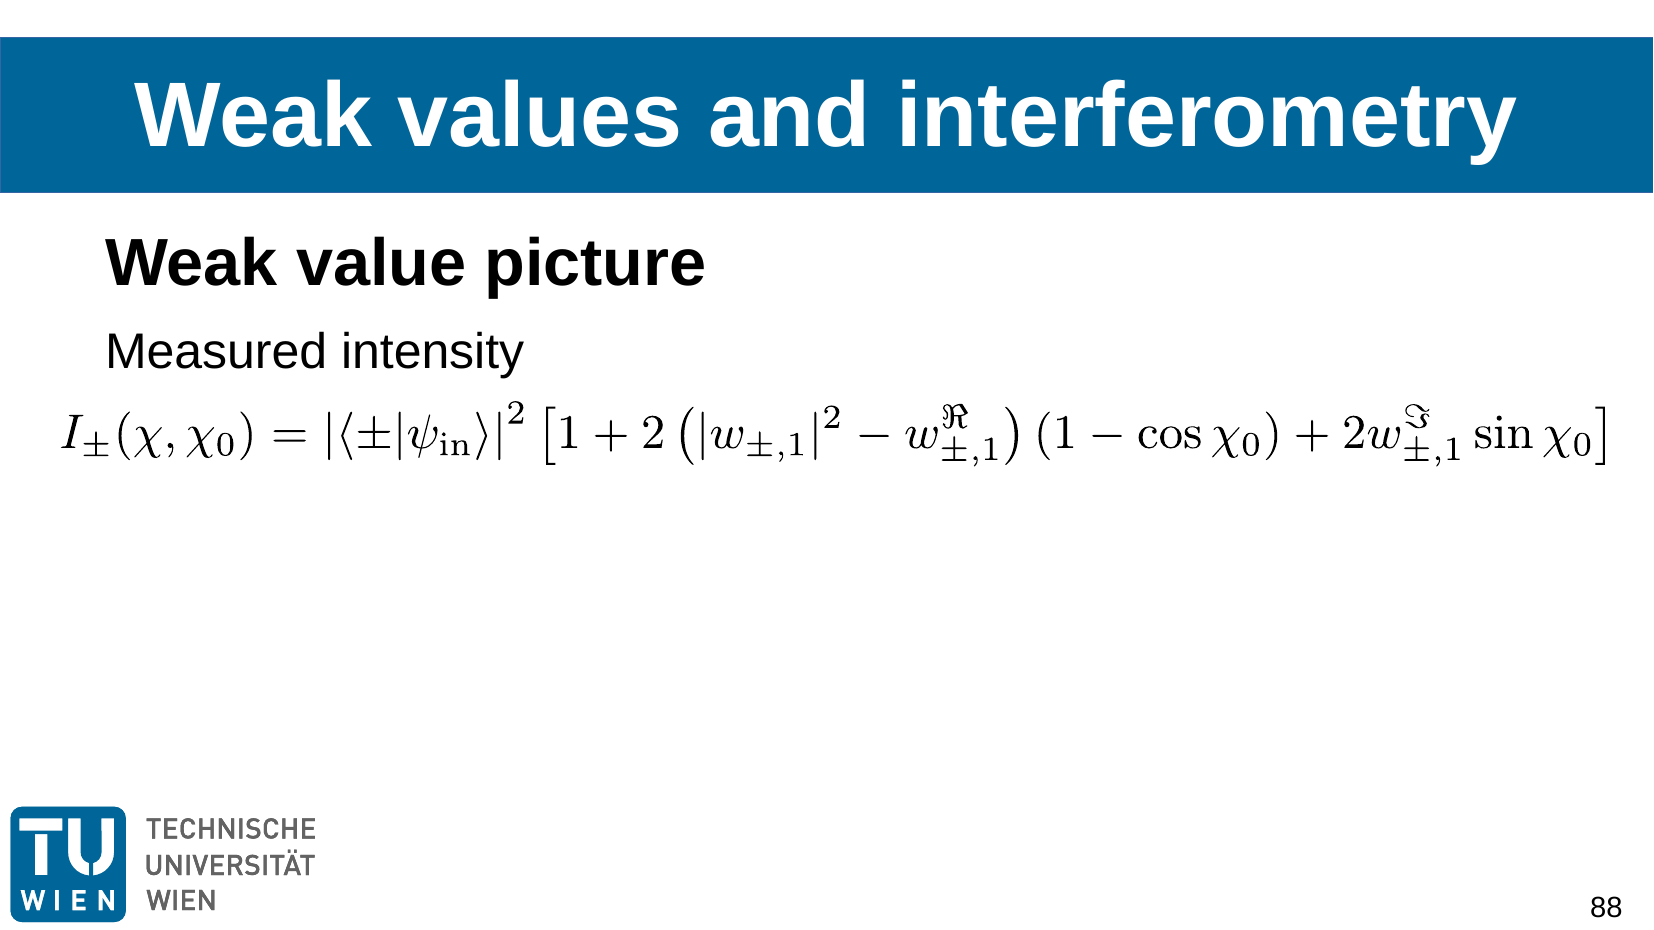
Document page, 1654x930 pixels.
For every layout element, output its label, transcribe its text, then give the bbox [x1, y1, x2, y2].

list Weak value picture Measured intensity [105, 225, 1593, 391]
picture [10, 365, 1612, 490]
title Weak values and interferometry [0, 37, 1653, 193]
